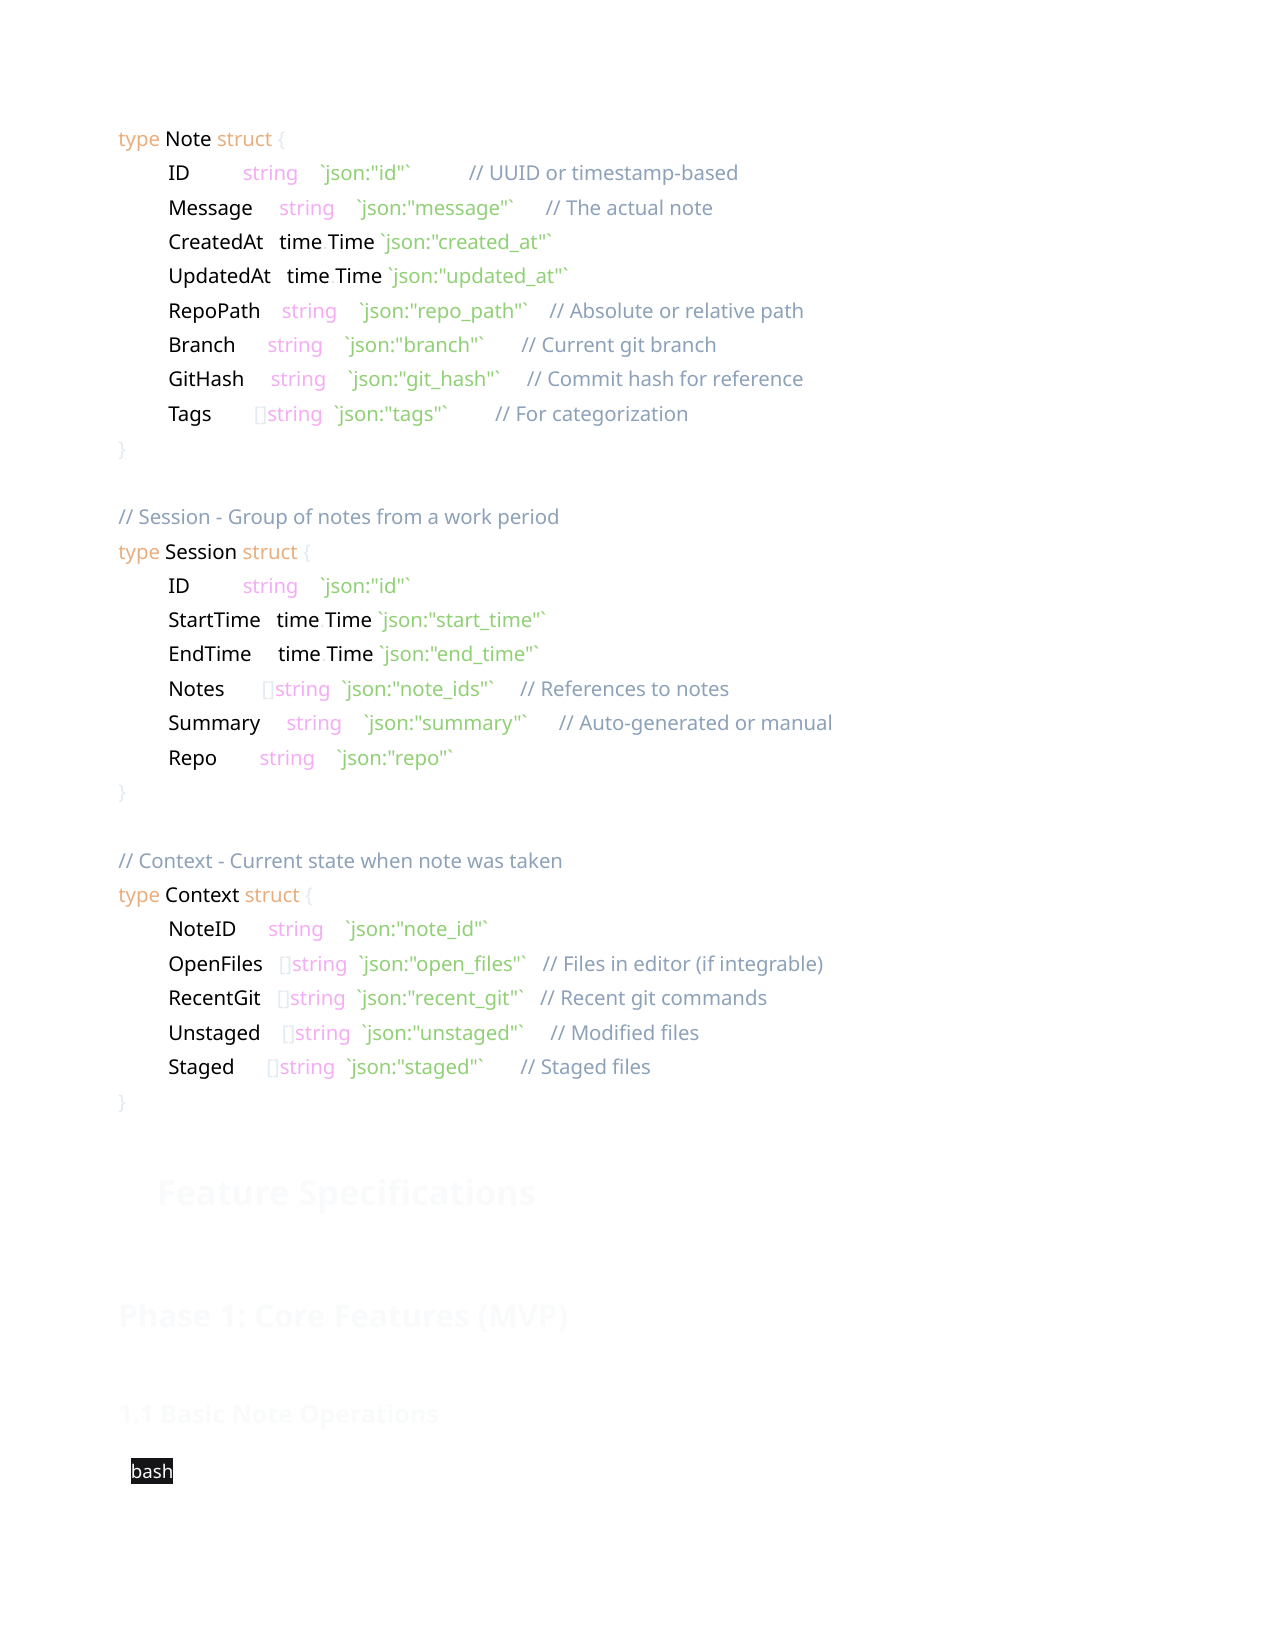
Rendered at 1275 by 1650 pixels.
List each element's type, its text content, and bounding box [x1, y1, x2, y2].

text RepoPath string `json:"repo_path"` // Absolute or relative path [118, 290, 1157, 324]
subtitle 1.1 Basic Note Operations [118, 1387, 1157, 1431]
text type Context struct { [118, 874, 1157, 909]
text } [118, 1081, 1157, 1115]
text Notes []string `json:"note_ids"` // References to notes [118, 668, 1157, 702]
text Message string `json:"message"` // The actual note [118, 187, 1157, 221]
text Staged []string `json:"staged"` // Staged files [118, 1046, 1157, 1081]
text UpdatedAt time.Time `json:"updated_at"` [118, 256, 1157, 290]
text // Session - Group of notes from a work period [118, 496, 1157, 531]
text type Session struct { [118, 531, 1157, 565]
text ID string `json:"id"` // UUID or timestamp-based [118, 152, 1157, 187]
text Branch string `json:"branch"` // Current git branch [118, 324, 1157, 359]
subtitle Phase 1: Core Features (MVP) [118, 1290, 1157, 1337]
text ID string `json:"id"` [118, 565, 1157, 599]
text RecentGit []string `json:"recent_git"` // Recent git commands [118, 977, 1157, 1012]
text CreatedAt time.Time `json:"created_at"` [118, 221, 1157, 256]
text } [118, 771, 1157, 806]
text GitHash string `json:"git_hash"` // Commit hash for reference [118, 359, 1157, 393]
text EndTime time.Time `json:"end_time"` [118, 634, 1157, 668]
text } [118, 427, 1157, 462]
text type Note struct { [118, 118, 1157, 152]
text // Context - Current state when note was taken [118, 840, 1157, 874]
text NoteID string `json:"note_id"` [118, 909, 1157, 943]
text OpenFiles []string `json:"open_files"` // Files in editor (if integrable) [118, 943, 1157, 977]
text Summary string `json:"summary"` // Auto-generated or manual [118, 702, 1157, 737]
subtitle 🚀 Feature Specifications [118, 1165, 1157, 1215]
text StartTime time.Time `json:"start_time"` [118, 599, 1157, 634]
text bash [131, 1456, 1157, 1484]
text Unstaged []string `json:"unstaged"` // Modified files [118, 1012, 1157, 1046]
text Repo string `json:"repo"` [118, 737, 1157, 771]
text Tags []string `json:"tags"` // For categorization [118, 393, 1157, 427]
